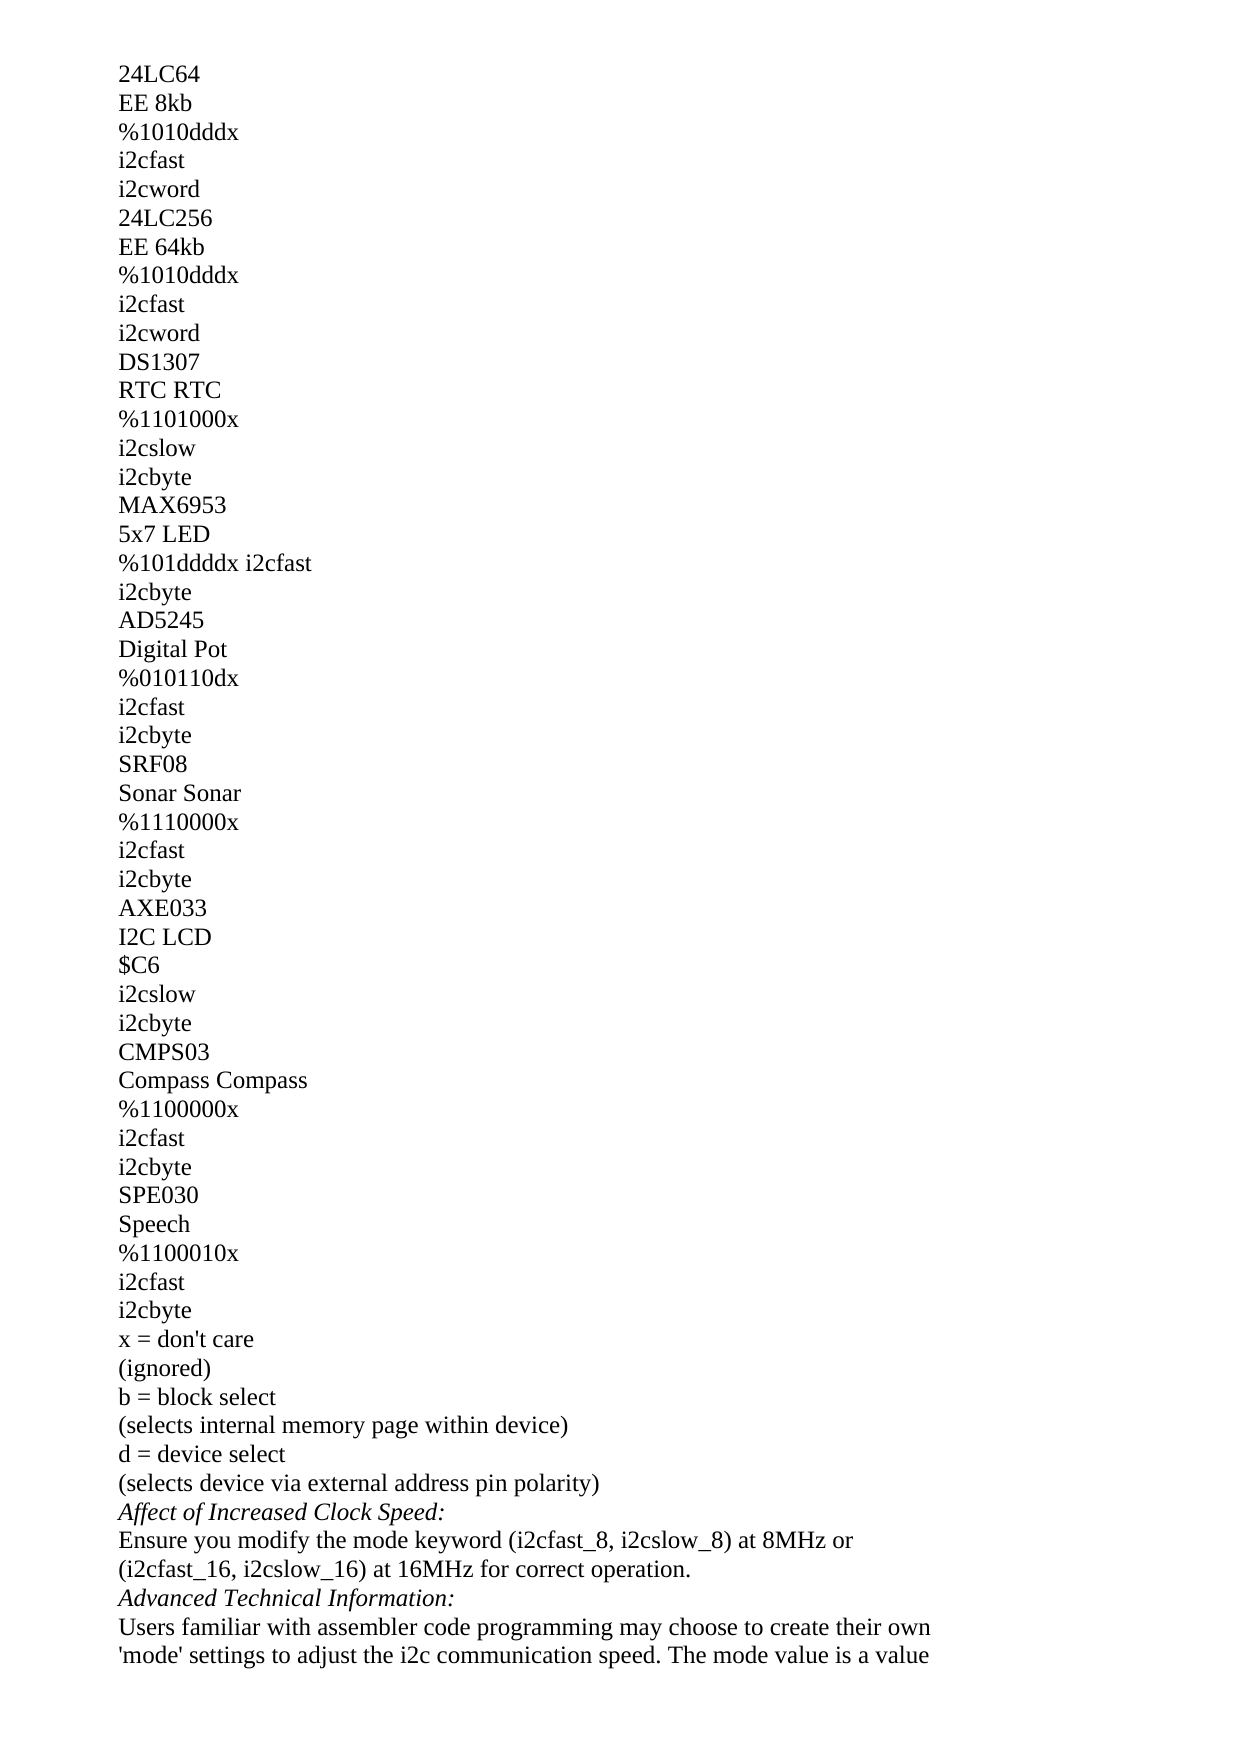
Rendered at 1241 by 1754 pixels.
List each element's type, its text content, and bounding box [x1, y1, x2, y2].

text DS1307 [118, 347, 1181, 375]
text 5x7 LED [118, 519, 1181, 548]
text $C6 [118, 950, 1181, 979]
text Compass Compass [118, 1065, 1181, 1094]
text CMPS03 [118, 1037, 1181, 1065]
text i2cfast [118, 145, 1181, 174]
text i2cbyte [118, 1152, 1181, 1180]
text SPE030 [118, 1180, 1181, 1209]
text EE 64kb [118, 232, 1181, 260]
text %101ddddx i2cfast [118, 548, 1181, 577]
text 24LC64 [118, 59, 1181, 88]
text x = don't care [118, 1324, 1181, 1353]
text (selects device via external address pin polarity) [118, 1468, 1181, 1497]
text i2cword [118, 174, 1181, 203]
text i2cfast [118, 692, 1181, 720]
text Ensure you modify the mode keyword (i2cfast_8, i2cslow_8) at 8MHz or [118, 1525, 1181, 1554]
text AD5245 [118, 605, 1181, 634]
text %1010dddx [118, 260, 1181, 289]
text AXE033 [118, 893, 1181, 922]
text Digital Pot [118, 634, 1181, 663]
text 'mode' settings to adjust the i2c communication speed. The mode value is a value [118, 1640, 1181, 1669]
text i2cfast [118, 289, 1181, 318]
text i2cbyte [118, 1295, 1181, 1324]
text i2cbyte [118, 1008, 1181, 1037]
text i2cslow [118, 979, 1181, 1008]
text SRF08 [118, 749, 1181, 778]
text i2cfast [118, 835, 1181, 864]
text b = block select [118, 1382, 1181, 1410]
text i2cbyte [118, 864, 1181, 893]
text 24LC256 [118, 203, 1181, 232]
text i2cslow [118, 433, 1181, 462]
text Speech [118, 1209, 1181, 1238]
text i2cfast [118, 1267, 1181, 1295]
text (ignored) [118, 1353, 1181, 1382]
text d = device select [118, 1439, 1181, 1468]
text %1101000x [118, 404, 1181, 433]
text %1100000x [118, 1094, 1181, 1123]
text Users familiar with assembler code programming may choose to create their own [118, 1612, 1181, 1640]
text Advanced Technical Information: [118, 1583, 1181, 1612]
text RTC RTC [118, 375, 1181, 404]
text Affect of Increased Clock Speed: [118, 1497, 1181, 1525]
text i2cfast [118, 1123, 1181, 1152]
text i2cbyte [118, 720, 1181, 749]
text I2C LCD [118, 922, 1181, 950]
text EE 8kb [118, 88, 1181, 117]
text i2cbyte [118, 462, 1181, 490]
text MAX6953 [118, 490, 1181, 519]
text (selects internal memory page within device) [118, 1410, 1181, 1439]
text %1100010x [118, 1238, 1181, 1267]
text Sonar Sonar [118, 778, 1181, 807]
text i2cword [118, 318, 1181, 347]
text (i2cfast_16, i2cslow_16) at 16MHz for correct operation. [118, 1554, 1181, 1583]
text i2cbyte [118, 577, 1181, 605]
text %1110000x [118, 807, 1181, 835]
text %1010dddx [118, 117, 1181, 145]
text %010110dx [118, 663, 1181, 692]
